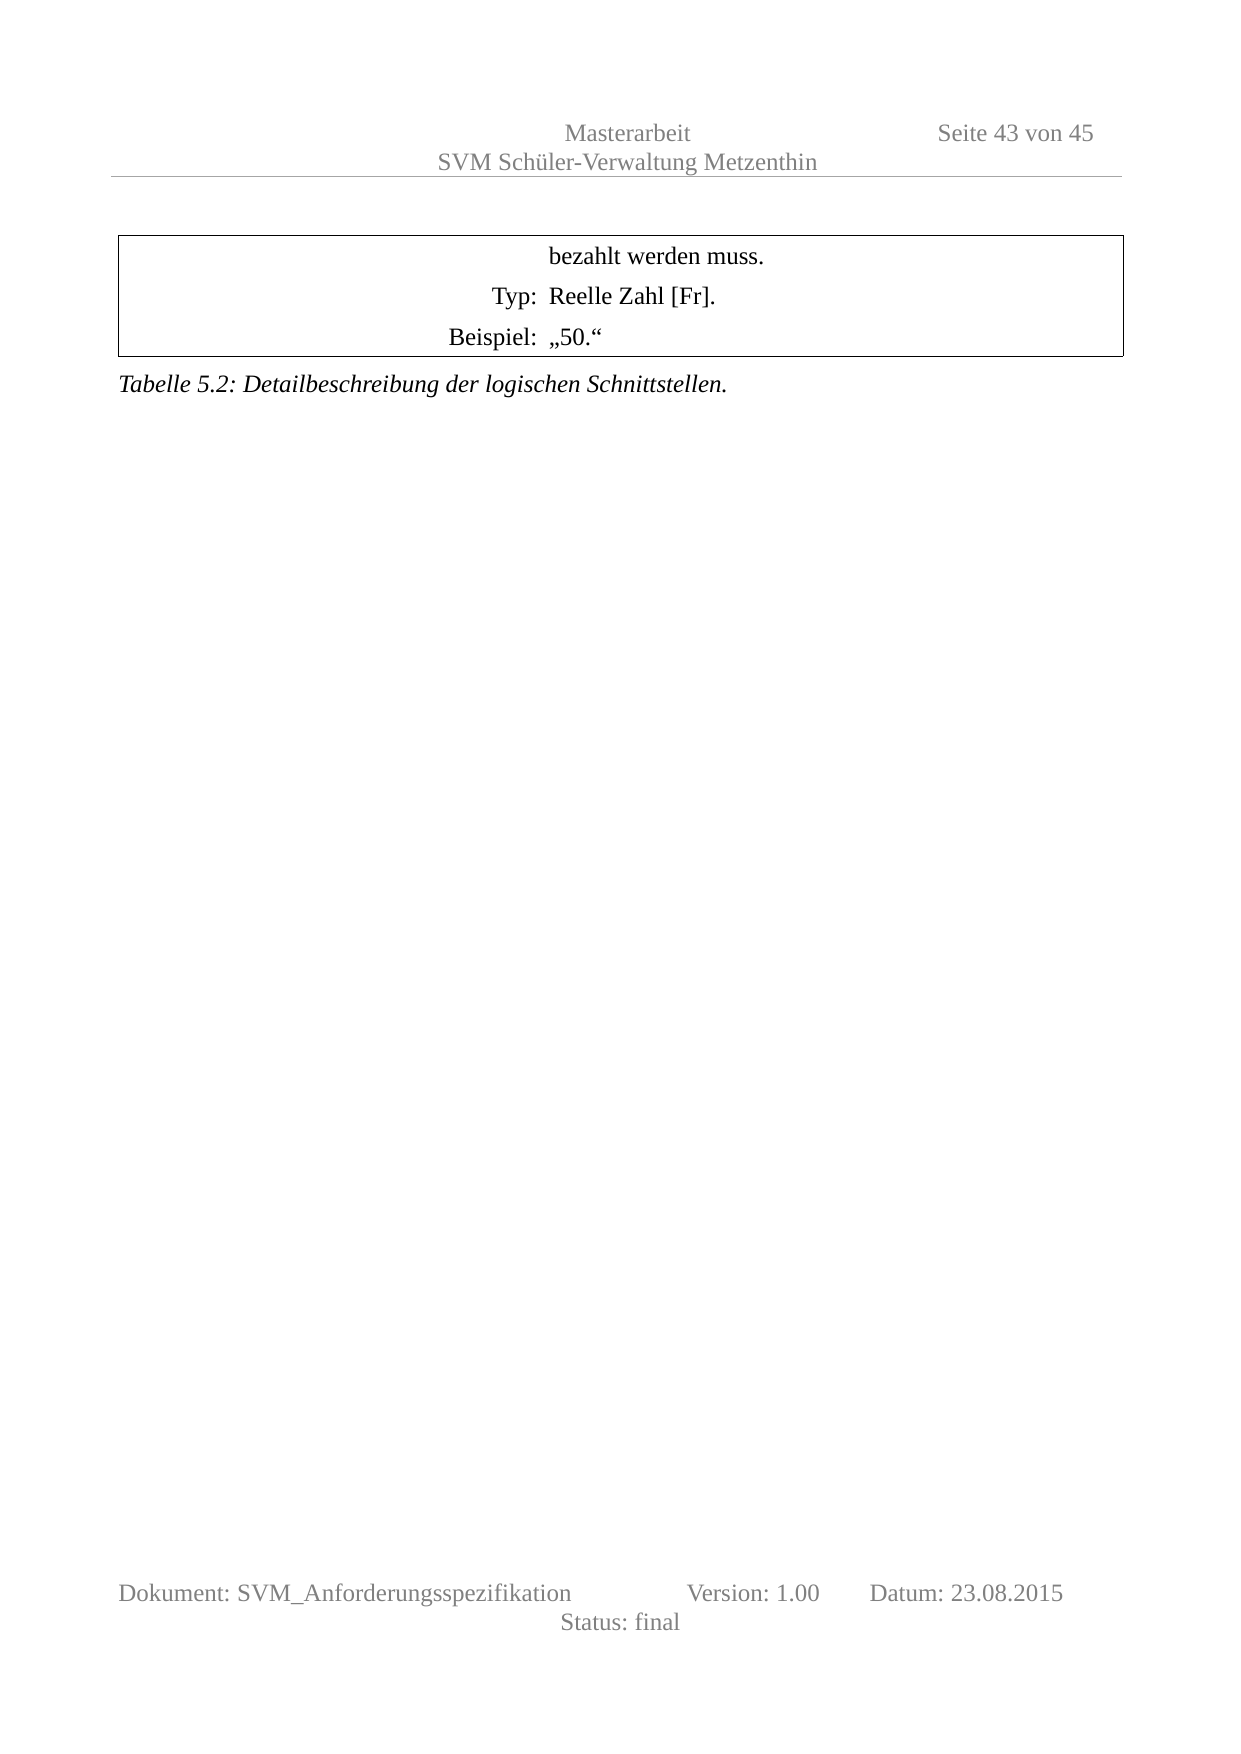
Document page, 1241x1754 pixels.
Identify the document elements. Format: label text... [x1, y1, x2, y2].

table_cell [384, 236, 543, 276]
table_cell „50.“ [543, 316, 1123, 356]
table_cell Beispiel: [384, 316, 543, 356]
table_cell [119, 276, 384, 316]
table_cell Reelle Zahl [Fr]. [543, 276, 1123, 316]
table_cell Typ: [384, 276, 543, 316]
table_cell bezahlt werden muss. [543, 236, 1123, 276]
table_cell [119, 316, 384, 356]
table_cell [119, 236, 384, 276]
text Tabelle 5.2: Detailbeschreibung der logischen Schnittstellen. [118, 369, 1122, 397]
